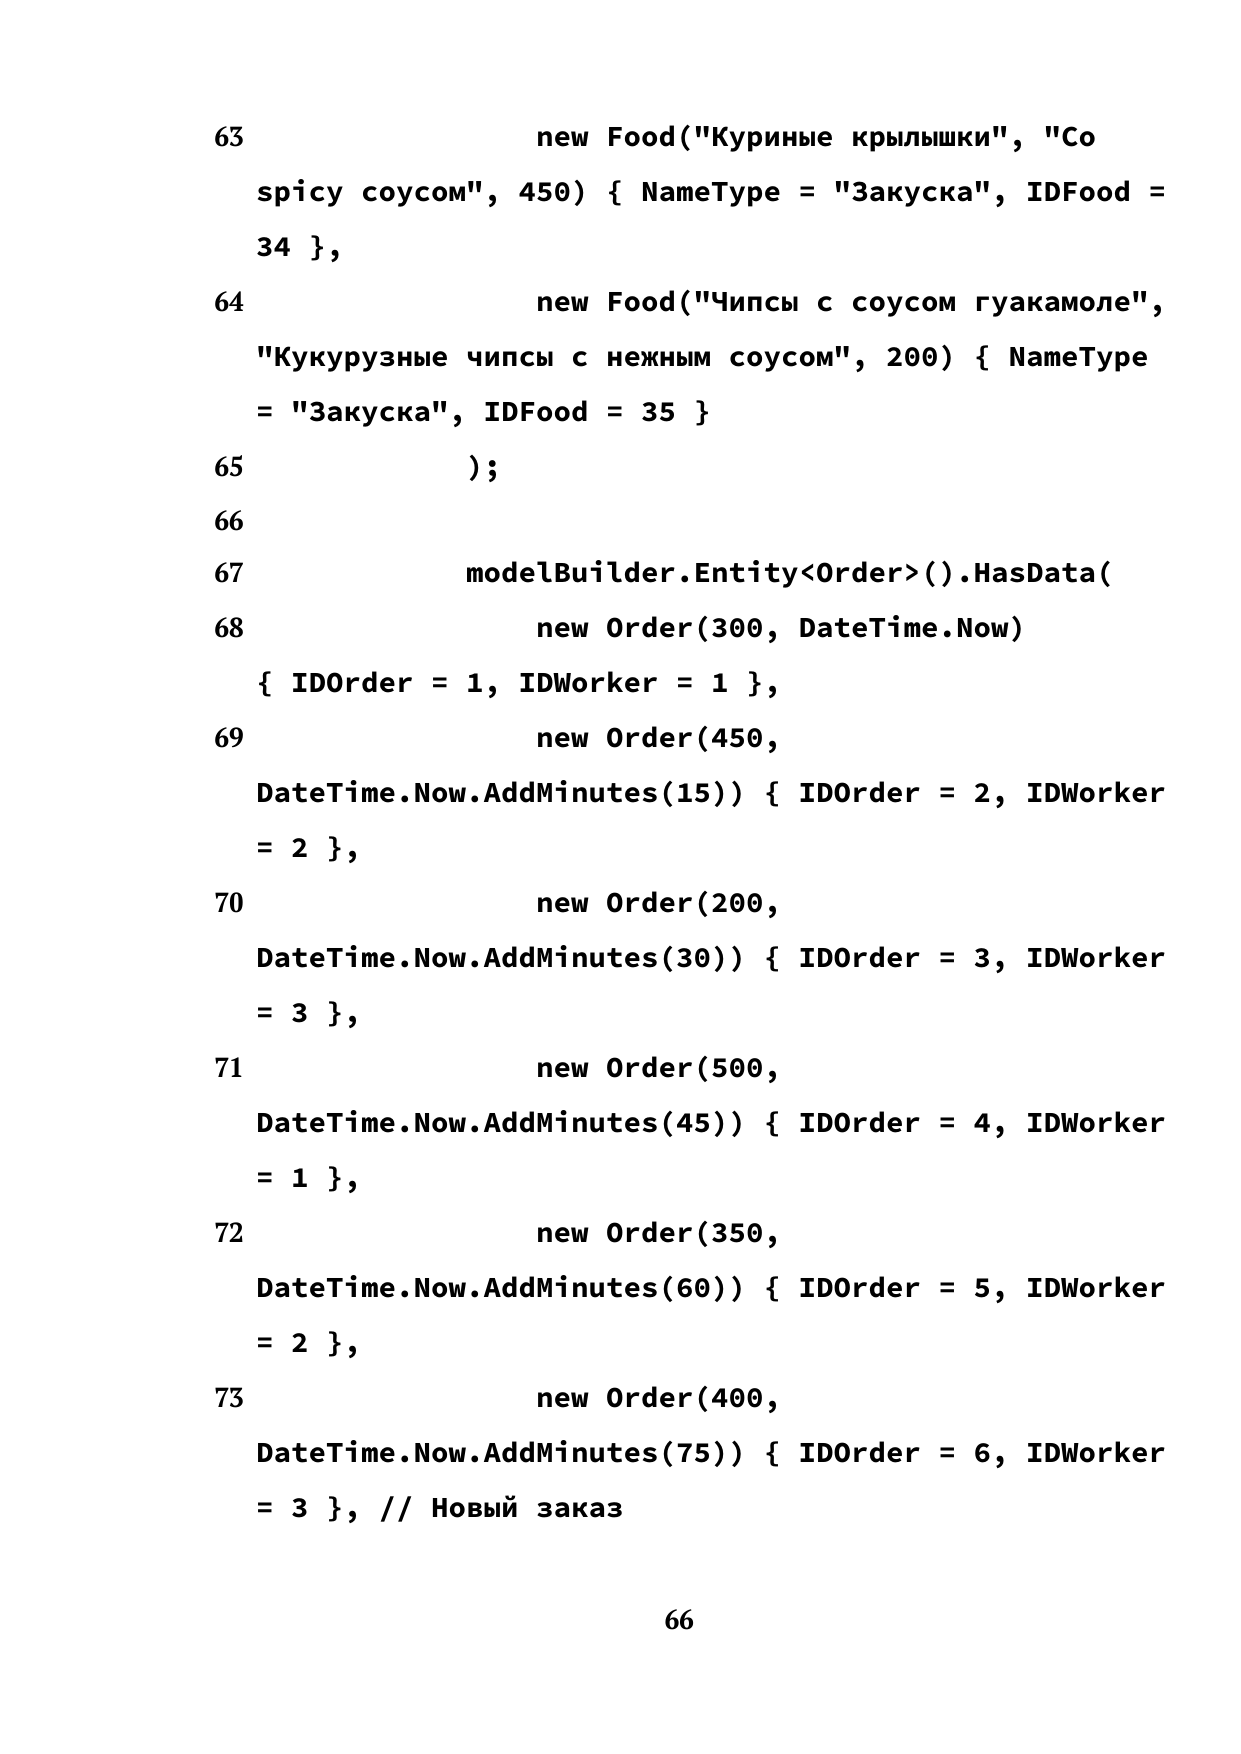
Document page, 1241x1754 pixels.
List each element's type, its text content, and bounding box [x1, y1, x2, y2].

list new Order(200, DateTime.Now.AddMinutes(30)) { IDOrder = 3, IDWorker = 3 }, [214, 883, 1181, 1030]
list modelBuilder.Entity<Order>().HasData( [214, 553, 1181, 590]
list new Order(400, DateTime.Now.AddMinutes(75)) { IDOrder = 6, IDWorker = 3 }, // Новый заказ [214, 1378, 1181, 1525]
list new Food("Чипсы с соусом гуакамоле", "Кукурузные чипсы с нежным соусом", 200) { NameType = "Закуска", IDFood = 35 } [214, 283, 1181, 430]
list new Order(500, DateTime.Now.AddMinutes(45)) { IDOrder = 4, IDWorker = 1 }, [214, 1048, 1181, 1195]
list new Food("Куриные крылышки", "Со spicy соусом", 450) { NameType = "Закуска", IDFood = 34 }, [214, 118, 1181, 265]
list ); [214, 448, 1181, 485]
list new Order(300, DateTime.Now) { IDOrder = 1, IDWorker = 1 }, [214, 608, 1181, 700]
list new Order(350, DateTime.Now.AddMinutes(60)) { IDOrder = 5, IDWorker = 2 }, [214, 1213, 1181, 1360]
list new Order(450, DateTime.Now.AddMinutes(15)) { IDOrder = 2, IDWorker = 2 }, [214, 718, 1181, 865]
